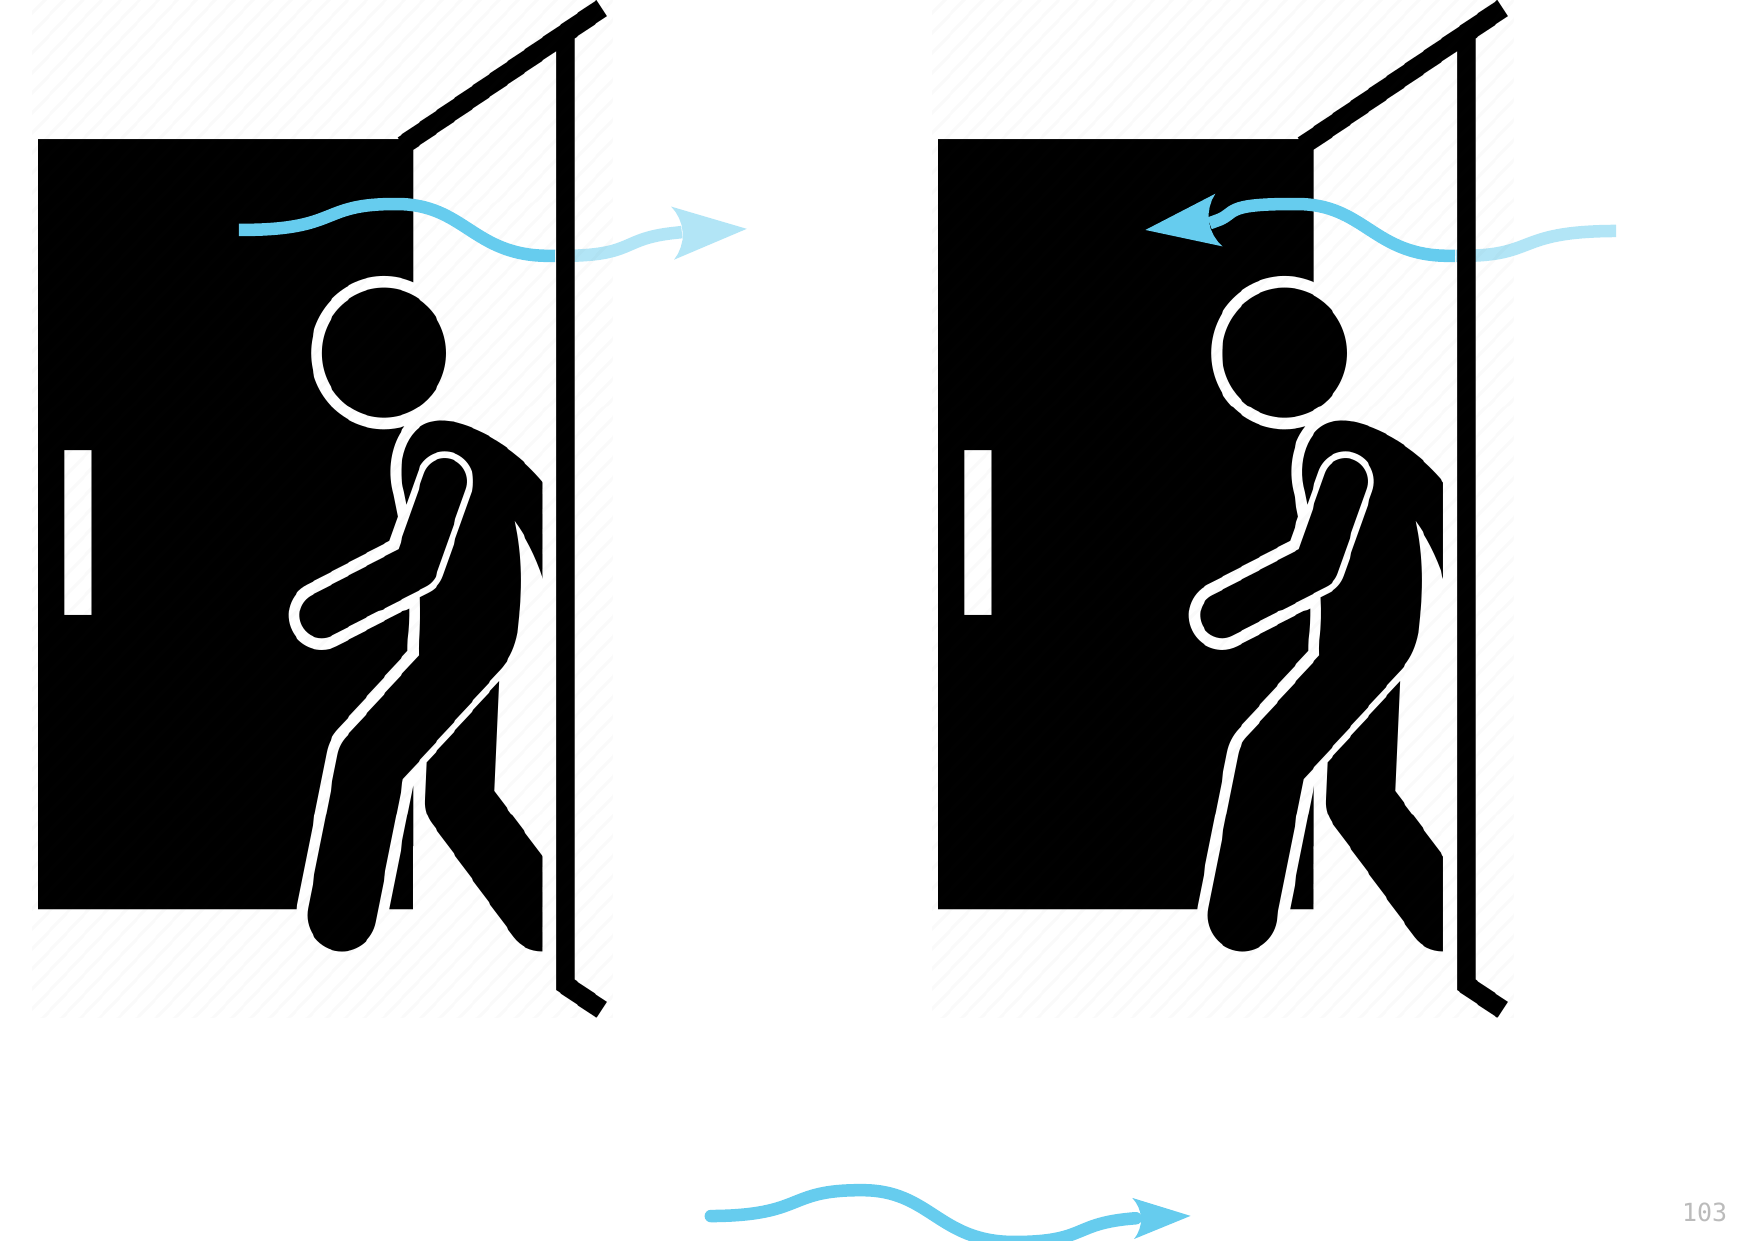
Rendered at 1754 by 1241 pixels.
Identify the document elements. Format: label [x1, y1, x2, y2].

picture [32, 0, 613, 1018]
picture [932, 0, 1514, 1018]
